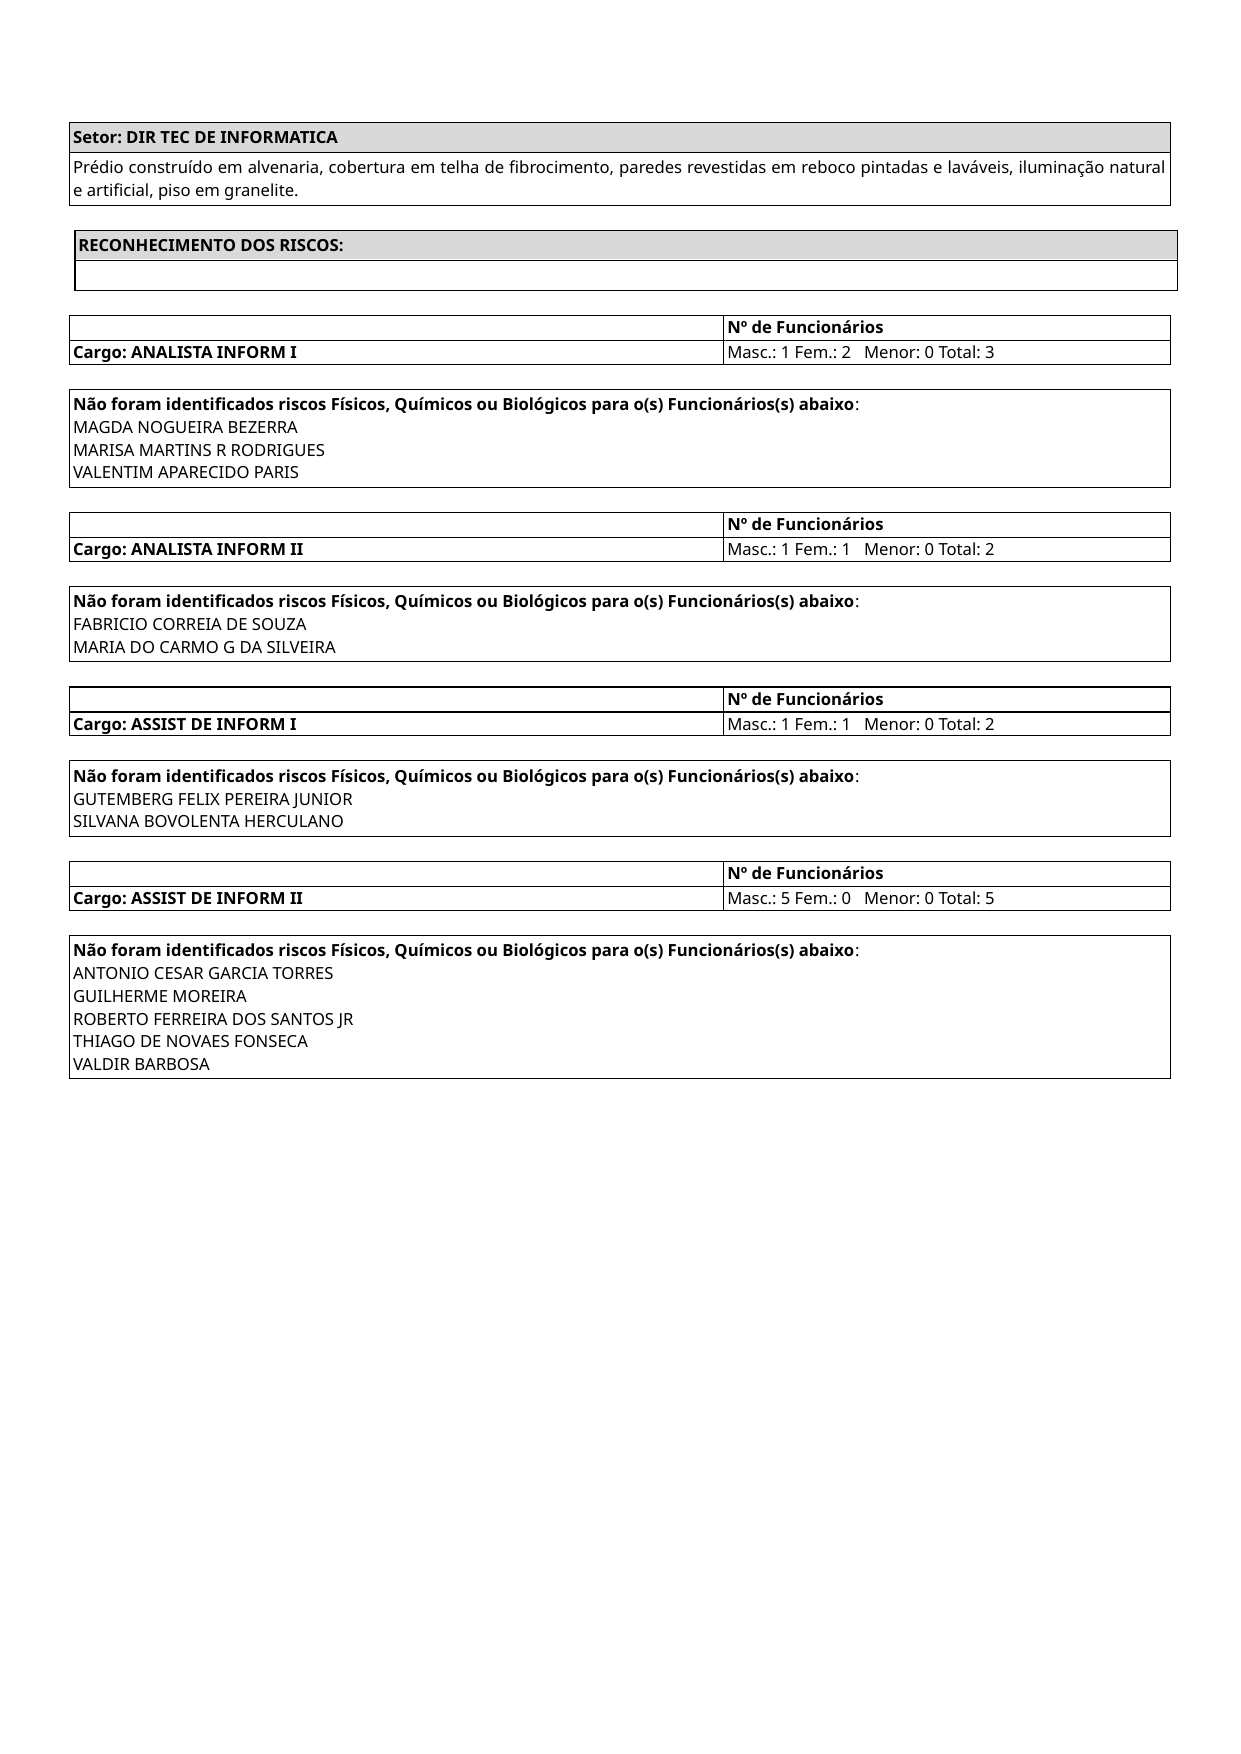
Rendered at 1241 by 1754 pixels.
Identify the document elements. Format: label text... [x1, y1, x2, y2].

table_header [70, 862, 723, 886]
table_cell Masc.: 1 Fem.: 1 Menor: 0 Total: 2 [724, 538, 1170, 561]
table_header Não foram identificados riscos Físicos, Químicos ou Biológicos para o(s) Funcionários(s) abaixo: MAGDA NOGUEIRA BEZERRA MARISA MARTINS R RODRIGUES VALENTIM APARECIDO PARIS [70, 390, 1170, 487]
table_header [70, 513, 723, 537]
table_header [70, 688, 723, 711]
table_header Setor: DIR TEC DE INFORMATICA [70, 123, 1170, 152]
table_header Nº de Funcionários [724, 688, 1170, 711]
table_cell Cargo: ANALISTA INFORM I [70, 341, 723, 363]
table_header Não foram identificados riscos Físicos, Químicos ou Biológicos para o(s) Funcionários(s) abaixo: ANTONIO CESAR GARCIA TORRES GUILHERME MOREIRA ROBERTO FERREIRA DOS SANTOS JR THIAGO DE NOVAES FONSECA VALDIR BARBOSA [70, 936, 1170, 1078]
table_cell - [76, 261, 1177, 289]
table_cell Prédio construído em alvenaria, cobertura em telha de fibrocimento, paredes revestidas em reboco pintadas e laváveis, iluminação natural e artificial, piso em granelite. [70, 153, 1170, 204]
table_header Nº de Funcionários [724, 316, 1170, 340]
table_cell Masc.: 1 Fem.: 1 Menor: 0 Total: 2 [724, 713, 1170, 735]
table_header Nº de Funcionários [724, 513, 1170, 537]
table_header [70, 316, 723, 340]
table_header Não foram identificados riscos Físicos, Químicos ou Biológicos para o(s) Funcionários(s) abaixo: GUTEMBERG FELIX PEREIRA JUNIOR SILVANA BOVOLENTA HERCULANO [70, 761, 1170, 836]
table_cell Masc.: 1 Fem.: 2 Menor: 0 Total: 3 [724, 341, 1170, 363]
table_header Nº de Funcionários [724, 862, 1170, 886]
table_cell Cargo: ASSIST DE INFORM I [70, 713, 723, 735]
table_cell Masc.: 5 Fem.: 0 Menor: 0 Total: 5 [724, 887, 1170, 910]
table_cell Cargo: ANALISTA INFORM II [70, 538, 723, 561]
table_header Não foram identificados riscos Físicos, Químicos ou Biológicos para o(s) Funcionários(s) abaixo: FABRICIO CORREIA DE SOUZA MARIA DO CARMO G DA SILVEIRA [70, 587, 1170, 661]
table_cell Cargo: ASSIST DE INFORM II [70, 887, 723, 910]
table_header RECONHECIMENTO DOS RISCOS: [76, 231, 1177, 259]
